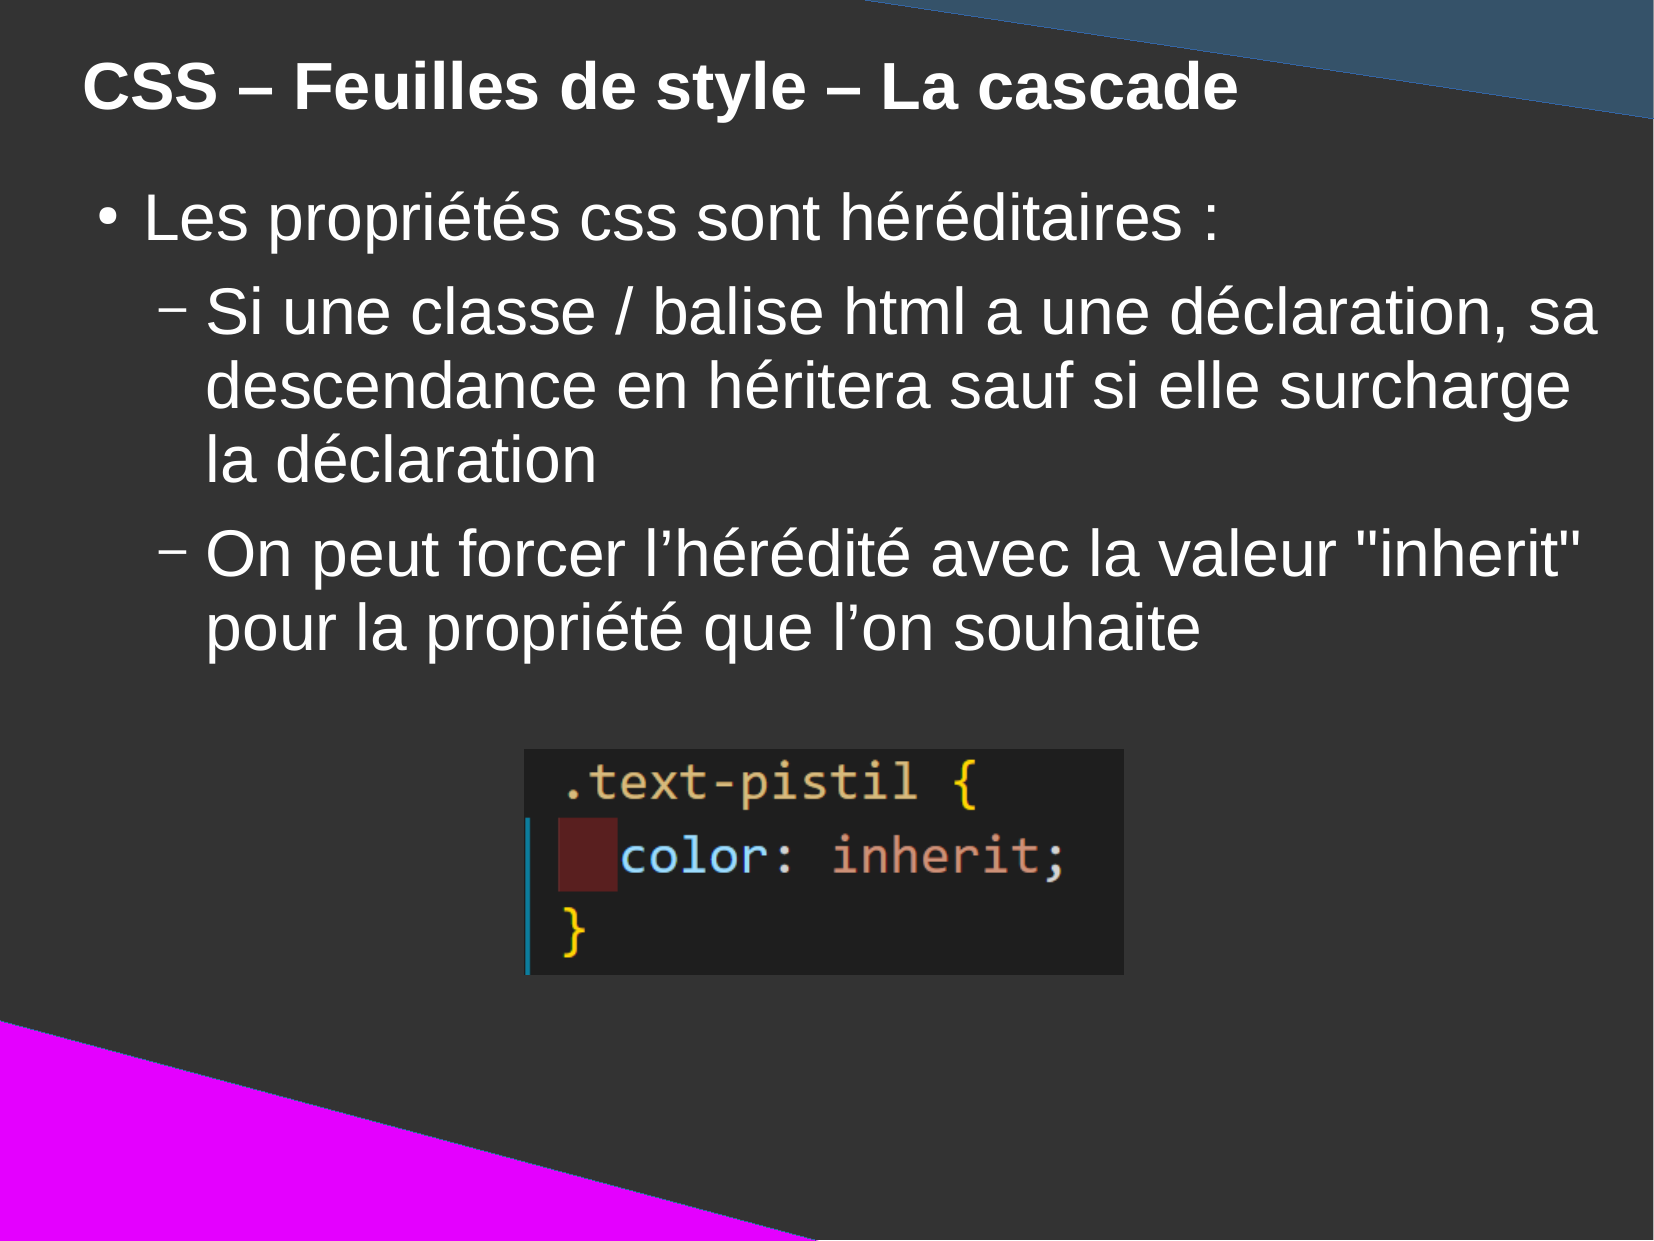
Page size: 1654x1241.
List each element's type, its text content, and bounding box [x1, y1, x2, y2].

text_box [865, 0, 1654, 119]
text_box [0, 1020, 819, 1241]
list Les propriétés css sont héréditaires : Si une classe / balise html a une déclaration, sa descendance en héritera sauf si elle surcharge la déclaration On peut forcer l’hérédité avec la valeur "inherit" pour la propriété que l’on souhaite [80, 180, 1605, 675]
title CSS – Feuilles de style – La cascade [82, 49, 1571, 162]
picture [524, 749, 1124, 975]
